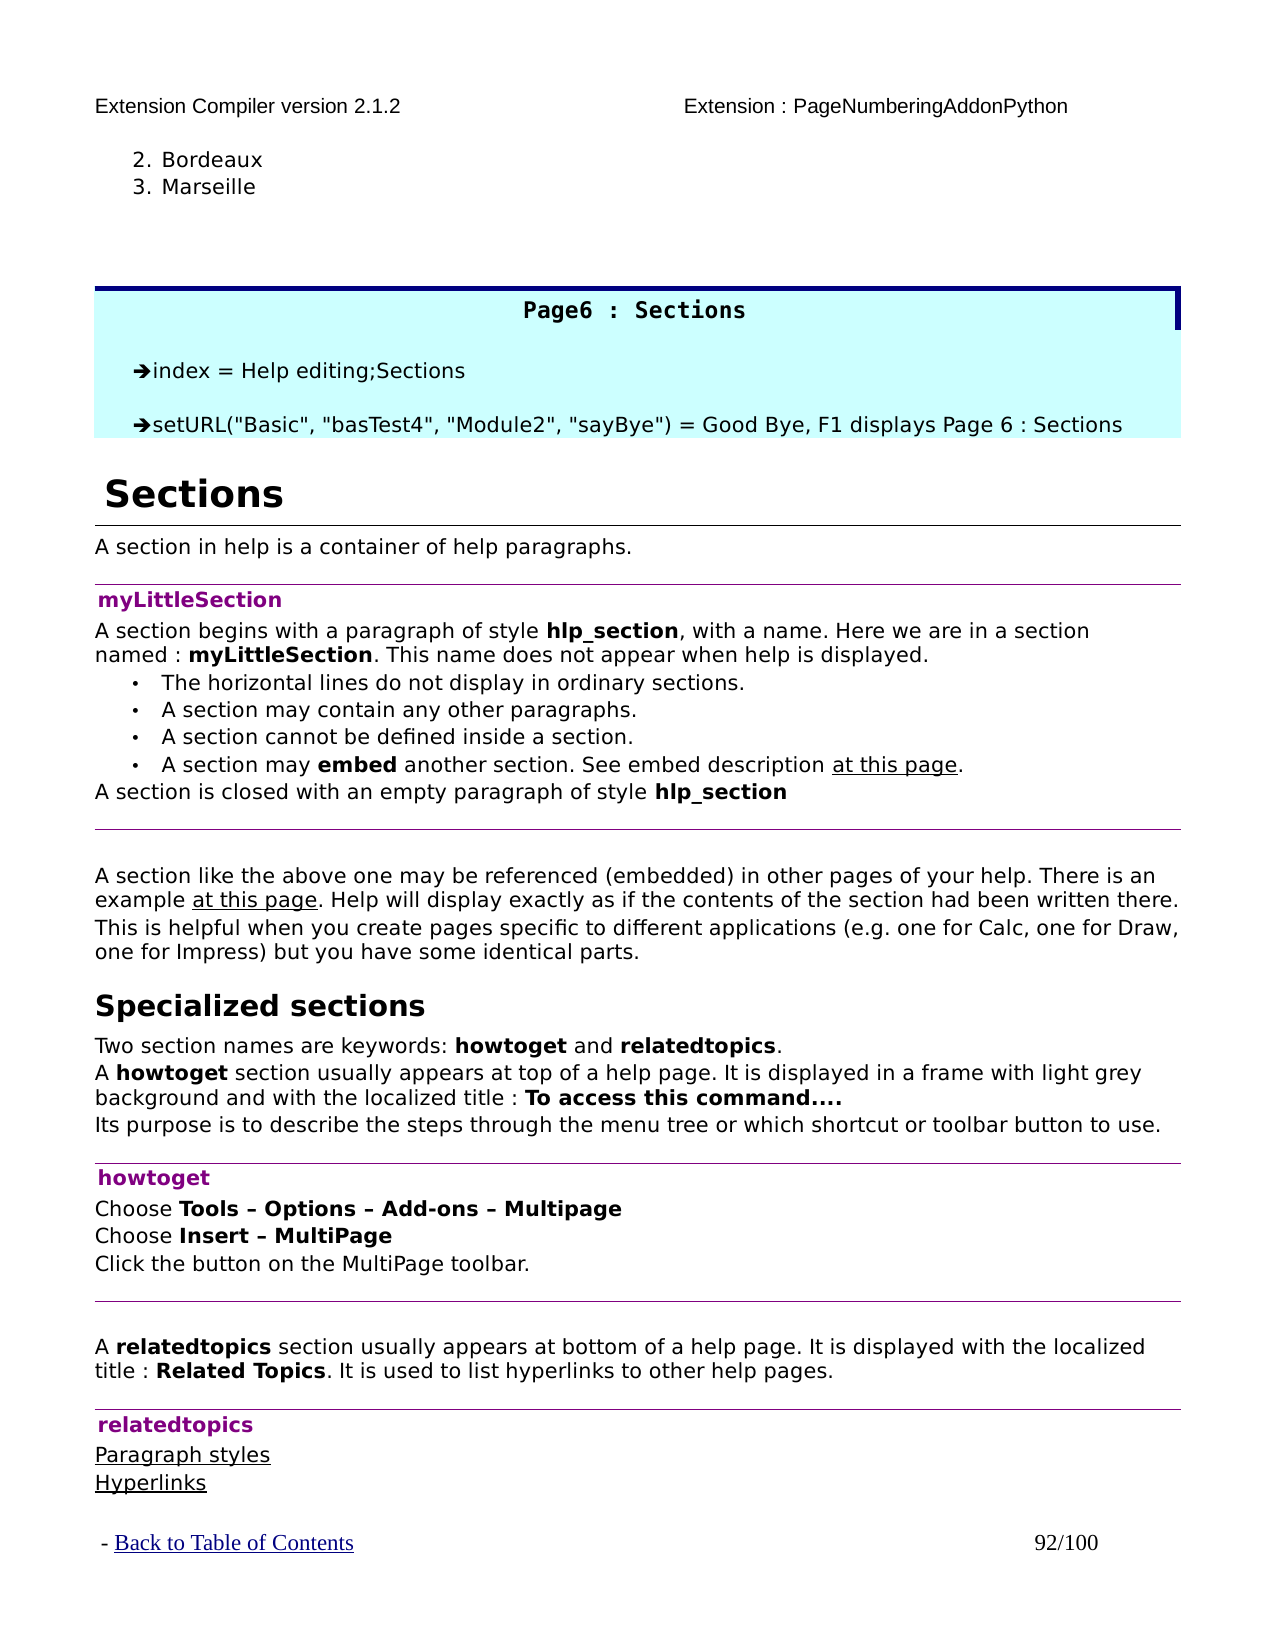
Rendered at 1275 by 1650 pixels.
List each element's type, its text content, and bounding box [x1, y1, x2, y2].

text relatedtopics [94, 1410, 1181, 1440]
text Choose Tools – Options – Add-ons – Multipage [94, 1197, 1181, 1221]
text A section begins with a paragraph of style hlp_section, with a name. Here we are in a section named : myLittleSection. This name does not appear when help is displayed. [94, 619, 1181, 668]
list setURL("Basic", "basTest4", "Module2", "sayBye") = Good Bye, F1 displays Page 6 : Sections [94, 413, 1181, 438]
text A relatedtopics section usually appears at bottom of a help page. It is displayed with the localized title : Related Topics. It is used to list hyperlinks to other help pages. [94, 1335, 1181, 1384]
text A section is closed with an empty paragraph of style hlp_section [94, 780, 1181, 804]
list The horizontal lines do not display in ordinary sections. [132, 671, 1181, 695]
list Bordeaux [132, 147, 1181, 172]
list Marseille [132, 175, 1181, 199]
text A section like the above one may be referenced (embedded) in other pages of your help. There is an example at this page. Help will display exactly as if the contents of the section had been written there. [94, 864, 1181, 913]
text Sections [94, 463, 1181, 526]
text This is helpful when you create pages specific to different applications (e.g. one for Calc, one for Draw, one for Impress) but you have some identical parts. [94, 916, 1181, 964]
text Page6 : Sections [94, 287, 1175, 330]
text Paragraph styles [94, 1443, 1181, 1467]
list index = Help editing;Sections [94, 359, 1181, 384]
text myLittleSection [94, 585, 1181, 616]
text howtoget [94, 1164, 1181, 1194]
text Specialized sections [94, 989, 1181, 1023]
text Two section names are keywords: howtoget and relatedtopics. [94, 1034, 1181, 1058]
list A section may embed another section. See embed description at this page. [132, 753, 1181, 777]
text A howtoget section usually appears at top of a help page. It is displayed in a frame with light grey background and with the localized title : To access this command.... [94, 1061, 1181, 1110]
text Choose Insert – MultiPage [94, 1224, 1181, 1248]
text A section in help is a container of help paragraphs. [94, 535, 1181, 559]
text Hyperlinks [94, 1470, 1181, 1495]
list A section may contain any other paragraphs. [132, 698, 1181, 722]
text Its purpose is to describe the steps through the menu tree or which shortcut or toolbar button to use. [94, 1113, 1181, 1138]
text Click the button on the MultiPage toolbar. [94, 1251, 1181, 1276]
list A section cannot be defined inside a section. [132, 725, 1181, 750]
